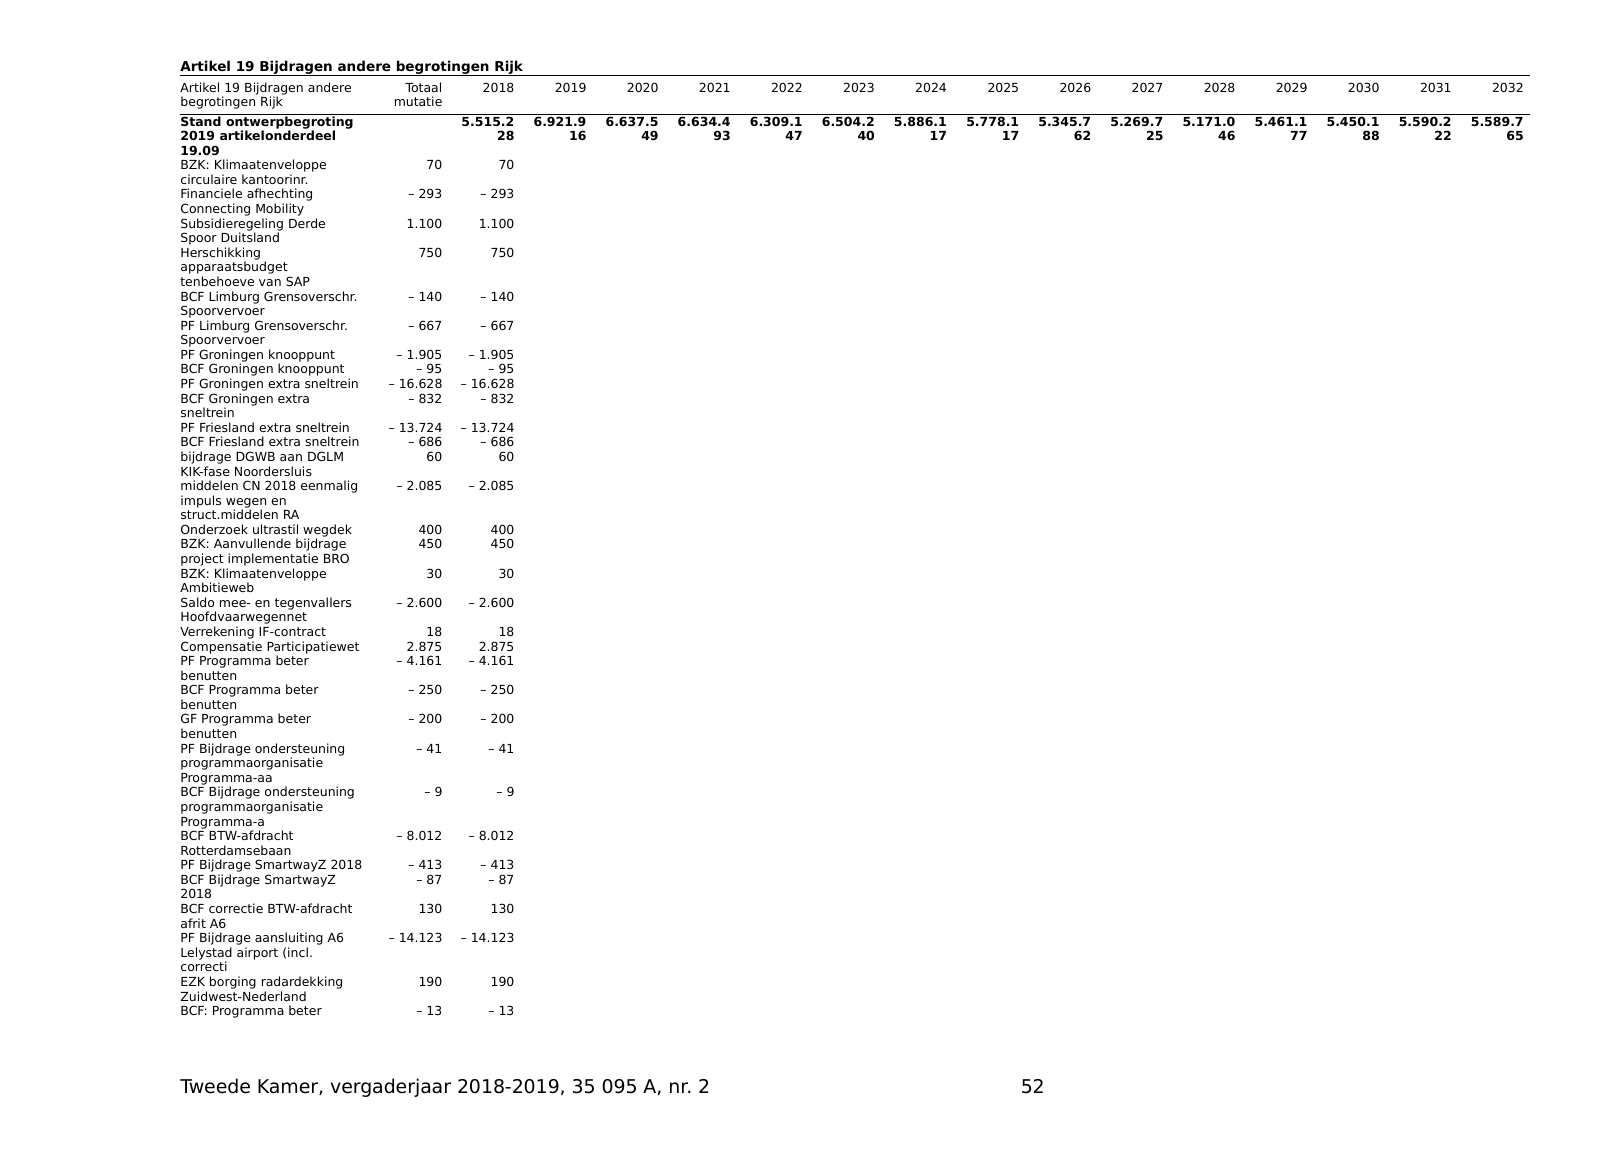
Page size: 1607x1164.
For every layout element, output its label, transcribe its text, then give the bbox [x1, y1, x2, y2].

table_cell [1025, 348, 1097, 362]
table_cell PF Programma beter benutten [180, 654, 363, 683]
table_cell [1385, 421, 1457, 435]
table_cell [1241, 187, 1313, 216]
table_cell [809, 377, 881, 391]
table_cell [1097, 377, 1169, 391]
table_cell 5.515.228 [448, 115, 520, 158]
table_cell [664, 931, 736, 975]
table_cell [1097, 639, 1169, 654]
table_cell [953, 639, 1025, 654]
table_cell [1241, 435, 1313, 450]
table_cell [592, 348, 664, 362]
table_cell Financiele afhechting Connecting Mobility [180, 187, 363, 216]
table_cell [592, 523, 664, 537]
table_cell [520, 931, 592, 975]
table_cell [736, 975, 808, 1004]
table_cell PF Bijdrage SmartwayZ 2018 [180, 858, 363, 873]
table_cell [1025, 319, 1097, 348]
table_cell [1025, 435, 1097, 450]
table_cell [664, 975, 736, 1004]
table_cell [1169, 377, 1241, 391]
table_cell [520, 187, 592, 216]
table_cell [809, 523, 881, 537]
table_cell [592, 289, 664, 318]
table_cell [1457, 216, 1529, 246]
table_cell [1457, 785, 1529, 829]
table_cell [953, 785, 1025, 829]
table_cell [736, 873, 808, 902]
table_cell [1457, 362, 1529, 377]
table_cell [1025, 566, 1097, 596]
table_cell – 41 [363, 741, 448, 785]
table_cell [1169, 391, 1241, 421]
table_cell [520, 391, 592, 421]
table_cell [664, 523, 736, 537]
table_cell [592, 902, 664, 931]
table_cell [1241, 523, 1313, 537]
table_cell – 8.012 [448, 829, 520, 858]
table_cell 190 [363, 975, 448, 1004]
table_cell [1385, 187, 1457, 216]
table_cell [736, 785, 808, 829]
table_cell [881, 829, 953, 858]
table_cell [1025, 421, 1097, 435]
table_cell [1097, 348, 1169, 362]
table_cell [1025, 639, 1097, 654]
table_cell [1169, 246, 1241, 289]
table_cell [1457, 377, 1529, 391]
table_cell [809, 187, 881, 216]
table_cell [736, 435, 808, 450]
table_cell [1241, 246, 1313, 289]
table_cell 2019 [520, 76, 592, 114]
table_cell [664, 435, 736, 450]
table_cell [1385, 435, 1457, 450]
table_cell [809, 683, 881, 712]
table_cell [881, 741, 953, 785]
table_cell [664, 289, 736, 318]
table_cell – 2.600 [448, 596, 520, 625]
table_cell [664, 566, 736, 596]
table_cell [1241, 683, 1313, 712]
table_cell [1313, 975, 1385, 1004]
table_cell [520, 596, 592, 625]
table_cell [736, 712, 808, 741]
table_cell – 250 [448, 683, 520, 712]
table_cell [1457, 902, 1529, 931]
table_cell – 13.724 [448, 421, 520, 435]
table_cell 2.875 [363, 639, 448, 654]
table_cell [809, 873, 881, 902]
table_cell [1241, 654, 1313, 683]
table_cell [953, 741, 1025, 785]
table_cell 6.504.240 [809, 115, 881, 158]
table_cell – 1.905 [448, 348, 520, 362]
table_cell [1169, 712, 1241, 741]
table_cell [953, 829, 1025, 858]
table_cell [1457, 450, 1529, 479]
table_cell PF Groningen extra sneltrein [180, 377, 363, 391]
table_cell 400 [363, 523, 448, 537]
table_cell [664, 902, 736, 931]
table_cell [664, 362, 736, 377]
table_cell 190 [448, 975, 520, 1004]
table_cell [1313, 931, 1385, 975]
table_cell [1457, 829, 1529, 858]
table_cell [363, 115, 448, 158]
table_cell [809, 348, 881, 362]
table_cell Herschikking apparaatsbudget tenbehoeve van SAP [180, 246, 363, 289]
table_cell [520, 741, 592, 785]
table_cell – 16.628 [363, 377, 448, 391]
table_cell 18 [448, 625, 520, 639]
table_cell BCF Limburg Grensoverschr. Spoorvervoer [180, 289, 363, 318]
table_cell GF Programma beter benutten [180, 712, 363, 741]
table_cell [1025, 975, 1097, 1004]
table_cell 5.171.046 [1169, 115, 1241, 158]
table_cell [1169, 537, 1241, 566]
table_cell PF Bijdrage aansluiting A6 Lelystad airport (incl. correcti [180, 931, 363, 975]
table_cell [1313, 712, 1385, 741]
table_cell 2024 [881, 76, 953, 114]
table_cell [1385, 391, 1457, 421]
table_cell [1313, 377, 1385, 391]
table_cell [881, 435, 953, 450]
table_cell [1025, 931, 1097, 975]
table_cell – 2.600 [363, 596, 448, 625]
table_cell [736, 246, 808, 289]
table_cell [953, 523, 1025, 537]
table_cell [1313, 829, 1385, 858]
table_cell [520, 421, 592, 435]
table_cell 5.461.177 [1241, 115, 1313, 158]
table_cell [1169, 625, 1241, 639]
table_cell [809, 479, 881, 523]
table_cell – 832 [448, 391, 520, 421]
table_cell [1241, 873, 1313, 902]
table_cell 450 [448, 537, 520, 566]
table_cell [736, 537, 808, 566]
table_cell [736, 1004, 808, 1018]
table_cell [953, 625, 1025, 639]
table_cell [809, 319, 881, 348]
table_cell [520, 246, 592, 289]
table_cell 5.589.765 [1457, 115, 1529, 158]
table_cell [881, 187, 953, 216]
table_cell [1025, 377, 1097, 391]
table_cell [881, 873, 953, 902]
table_cell [953, 348, 1025, 362]
table_cell [1313, 523, 1385, 537]
table_cell [1097, 858, 1169, 873]
table_cell [1457, 975, 1529, 1004]
table_cell 2031 [1385, 76, 1457, 114]
table_cell – 14.123 [448, 931, 520, 975]
table_cell [736, 362, 808, 377]
table_cell [809, 829, 881, 858]
table_cell [1097, 931, 1169, 975]
table_cell [1457, 639, 1529, 654]
table_cell [1457, 289, 1529, 318]
table_cell [1025, 537, 1097, 566]
table_cell [1457, 873, 1529, 902]
table_cell [1385, 625, 1457, 639]
table_cell [664, 246, 736, 289]
table_cell [1385, 319, 1457, 348]
table_cell [1457, 158, 1529, 187]
table_cell Artikel 19 Bijdragen andere begrotingen Rijk [180, 76, 363, 114]
table_cell 60 [448, 450, 520, 479]
table_cell [736, 625, 808, 639]
table_cell [1169, 596, 1241, 625]
table_cell Subsidieregeling Derde Spoor Duitsland [180, 216, 363, 246]
table_cell [520, 289, 592, 318]
table_cell [1457, 931, 1529, 975]
table_cell [881, 362, 953, 377]
table_cell [736, 450, 808, 479]
table_cell [1241, 625, 1313, 639]
table_cell [1385, 537, 1457, 566]
table_cell 60 [363, 450, 448, 479]
table_cell [953, 158, 1025, 187]
table_cell [809, 246, 881, 289]
table_cell [520, 639, 592, 654]
table_cell [1169, 858, 1241, 873]
table_cell [664, 873, 736, 902]
table_cell [881, 319, 953, 348]
table_cell [1169, 741, 1241, 785]
table_cell [1025, 158, 1097, 187]
table_cell [592, 829, 664, 858]
table_cell [881, 639, 953, 654]
table_cell 130 [448, 902, 520, 931]
table_cell [664, 741, 736, 785]
table_cell [736, 187, 808, 216]
table_cell [1385, 639, 1457, 654]
table_cell – 413 [448, 858, 520, 873]
table_cell [1169, 479, 1241, 523]
table_cell [1025, 246, 1097, 289]
table_cell [1097, 362, 1169, 377]
table_cell [1385, 829, 1457, 858]
table_cell [1385, 741, 1457, 785]
table_cell [592, 216, 664, 246]
table_cell [592, 1004, 664, 1018]
table_cell [1313, 596, 1385, 625]
table_cell [1457, 741, 1529, 785]
table_cell 750 [448, 246, 520, 289]
table_cell Verrekening IF-contract [180, 625, 363, 639]
table_cell [1169, 421, 1241, 435]
table_cell [592, 479, 664, 523]
table_cell [1313, 683, 1385, 712]
table_cell 750 [363, 246, 448, 289]
table_cell BZK: Aanvullende bijdrage project implementatie BRO [180, 537, 363, 566]
table_cell [809, 654, 881, 683]
table_cell [953, 377, 1025, 391]
table_cell BCF correctie BTW-afdracht afrit A6 [180, 902, 363, 931]
table_cell [1241, 158, 1313, 187]
table_cell [809, 902, 881, 931]
table_cell [1385, 902, 1457, 931]
table_cell [953, 391, 1025, 421]
table_cell [520, 975, 592, 1004]
table_cell [664, 537, 736, 566]
table_cell [1169, 216, 1241, 246]
table_cell [1097, 523, 1169, 537]
table_cell – 140 [448, 289, 520, 318]
table_cell [1457, 566, 1529, 596]
table_cell [953, 216, 1025, 246]
table_cell [1241, 712, 1313, 741]
table_cell [1241, 566, 1313, 596]
table_cell PF Friesland extra sneltrein [180, 421, 363, 435]
table_cell [736, 858, 808, 873]
table_cell [1025, 858, 1097, 873]
table_cell [953, 683, 1025, 712]
table_cell 5.345.762 [1025, 115, 1097, 158]
table_cell [1169, 348, 1241, 362]
table_cell [592, 975, 664, 1004]
table_cell [664, 421, 736, 435]
table_cell [953, 362, 1025, 377]
table_cell [1025, 712, 1097, 741]
table_cell – 13 [363, 1004, 448, 1018]
table_cell [736, 289, 808, 318]
table_cell BCF: Programma beter [180, 1004, 363, 1018]
table_cell [1241, 421, 1313, 435]
table_cell [881, 523, 953, 537]
table_cell [1097, 479, 1169, 523]
table_cell [1241, 741, 1313, 785]
table_cell [809, 639, 881, 654]
table_cell [1097, 246, 1169, 289]
table_cell [1313, 566, 1385, 596]
table_cell 2020 [592, 76, 664, 114]
table_cell [1097, 1004, 1169, 1018]
table_cell [736, 348, 808, 362]
table_cell [809, 158, 881, 187]
table_cell [1385, 566, 1457, 596]
table_cell [1169, 975, 1241, 1004]
table_cell – 1.905 [363, 348, 448, 362]
table_cell [1169, 158, 1241, 187]
table_cell 30 [363, 566, 448, 596]
table_cell [1097, 435, 1169, 450]
table_cell [881, 391, 953, 421]
table_cell [664, 319, 736, 348]
table_cell [809, 596, 881, 625]
table_cell [592, 450, 664, 479]
table_cell BZK: Klimaatenveloppe circulaire kantoorinr. [180, 158, 363, 187]
table_cell [1025, 741, 1097, 785]
table_cell [1169, 829, 1241, 858]
table_cell 2022 [736, 76, 808, 114]
table_cell – 16.628 [448, 377, 520, 391]
table_cell [520, 377, 592, 391]
table_cell [1241, 289, 1313, 318]
table_cell [520, 362, 592, 377]
table_cell [664, 158, 736, 187]
table_cell [1097, 873, 1169, 902]
table_cell [1169, 289, 1241, 318]
table_cell [953, 435, 1025, 450]
table_cell 1.100 [448, 216, 520, 246]
table_cell [1385, 712, 1457, 741]
table_cell 130 [363, 902, 448, 931]
table_cell [592, 158, 664, 187]
table_cell PF Groningen knooppunt [180, 348, 363, 362]
table_cell [1313, 319, 1385, 348]
table_cell 6.637.549 [592, 115, 664, 158]
table_cell 2025 [953, 76, 1025, 114]
table_cell [1025, 785, 1097, 829]
table_cell [1241, 450, 1313, 479]
table_cell [520, 654, 592, 683]
table_cell Saldo mee- en tegenvallers Hoofdvaarwegennet [180, 596, 363, 625]
table_cell [1313, 1004, 1385, 1018]
table_cell [1025, 479, 1097, 523]
table_cell [1241, 639, 1313, 654]
table_cell 400 [448, 523, 520, 537]
table_cell [736, 596, 808, 625]
table_cell [1457, 625, 1529, 639]
table_cell BCF BTW-afdracht Rotterdamsebaan [180, 829, 363, 858]
table_cell [953, 654, 1025, 683]
table_cell [1385, 1004, 1457, 1018]
table_cell [1241, 785, 1313, 829]
table_cell – 9 [363, 785, 448, 829]
table_cell [1169, 523, 1241, 537]
table_cell [881, 785, 953, 829]
table_cell [1241, 479, 1313, 523]
table_cell [592, 319, 664, 348]
table_cell [809, 450, 881, 479]
table_cell [664, 858, 736, 873]
table_cell – 686 [363, 435, 448, 450]
table_cell [592, 639, 664, 654]
table_cell [592, 596, 664, 625]
table_cell [953, 902, 1025, 931]
table_cell [1025, 829, 1097, 858]
table_cell [1169, 785, 1241, 829]
table_cell [664, 187, 736, 216]
table_cell – 14.123 [363, 931, 448, 975]
table_cell [736, 683, 808, 712]
table_cell [809, 421, 881, 435]
table_cell [881, 596, 953, 625]
table_cell [1385, 523, 1457, 537]
table_cell [1313, 625, 1385, 639]
table_cell [520, 902, 592, 931]
table_cell [592, 377, 664, 391]
table_cell [1457, 683, 1529, 712]
table_cell [1097, 683, 1169, 712]
table_cell [1241, 902, 1313, 931]
table_cell middelen CN 2018 eenmalig impuls wegen en struct.middelen RA [180, 479, 363, 523]
table_cell [1097, 537, 1169, 566]
table_cell [736, 829, 808, 858]
table_cell [1385, 683, 1457, 712]
table_cell [1025, 873, 1097, 902]
table_cell [881, 975, 953, 1004]
table_cell [1025, 216, 1097, 246]
table_cell [664, 712, 736, 741]
table_cell [1097, 566, 1169, 596]
table_cell [1097, 158, 1169, 187]
table_cell [520, 712, 592, 741]
table_cell [664, 596, 736, 625]
table_cell [736, 931, 808, 975]
table_cell – 2.085 [448, 479, 520, 523]
table_cell [809, 435, 881, 450]
table_cell [881, 931, 953, 975]
table_cell [1097, 741, 1169, 785]
table_cell 5.778.117 [953, 115, 1025, 158]
table_cell [1241, 348, 1313, 362]
table_cell BCF Bijdrage SmartwayZ 2018 [180, 873, 363, 902]
table_cell [1313, 450, 1385, 479]
table_cell [881, 858, 953, 873]
table_cell [664, 639, 736, 654]
table_cell [1313, 289, 1385, 318]
table_cell [664, 683, 736, 712]
table_cell [664, 654, 736, 683]
table_cell [664, 450, 736, 479]
table_cell – 4.161 [363, 654, 448, 683]
table_cell [809, 566, 881, 596]
table_cell Onderzoek ultrastil wegdek [180, 523, 363, 537]
table_cell [1097, 187, 1169, 216]
table_cell [736, 639, 808, 654]
table_cell [881, 479, 953, 523]
table_cell – 667 [363, 319, 448, 348]
table_cell [881, 216, 953, 246]
table_cell 5.450.188 [1313, 115, 1385, 158]
table_cell 5.590.222 [1385, 115, 1457, 158]
table_cell [1457, 435, 1529, 450]
table_cell [809, 785, 881, 829]
table_cell [1169, 362, 1241, 377]
table_cell [953, 1004, 1025, 1018]
table_cell [953, 479, 1025, 523]
table_cell [1313, 654, 1385, 683]
table_cell [736, 902, 808, 931]
table_cell [1169, 187, 1241, 216]
table_cell [953, 931, 1025, 975]
table_cell [953, 858, 1025, 873]
table_cell [1097, 319, 1169, 348]
table_cell [1385, 858, 1457, 873]
table_cell [1385, 873, 1457, 902]
table_cell [881, 625, 953, 639]
table_cell [953, 566, 1025, 596]
table_cell [1241, 596, 1313, 625]
table_cell [953, 712, 1025, 741]
table_cell [1385, 348, 1457, 362]
table_cell [736, 216, 808, 246]
table_cell [1313, 421, 1385, 435]
table_cell [592, 435, 664, 450]
table_cell [809, 741, 881, 785]
table_cell [1385, 362, 1457, 377]
table_cell [1313, 479, 1385, 523]
table_cell [809, 362, 881, 377]
table_cell 5.269.725 [1097, 115, 1169, 158]
table_cell [1385, 158, 1457, 187]
table_cell [953, 187, 1025, 216]
table_cell [1097, 902, 1169, 931]
table_cell [1097, 289, 1169, 318]
table_cell [736, 566, 808, 596]
table_cell 2027 [1097, 76, 1169, 114]
table_cell 70 [448, 158, 520, 187]
table_cell [953, 421, 1025, 435]
table_cell – 87 [363, 873, 448, 902]
table_cell [592, 246, 664, 289]
table_cell [953, 246, 1025, 289]
table_cell 2030 [1313, 76, 1385, 114]
table_cell 70 [363, 158, 448, 187]
table_cell [1097, 829, 1169, 858]
table_cell [1169, 683, 1241, 712]
table_cell [1025, 596, 1097, 625]
table_cell [953, 289, 1025, 318]
table_cell [664, 479, 736, 523]
table_cell [1457, 858, 1529, 873]
table_cell [881, 158, 953, 187]
table_cell [520, 435, 592, 450]
table_cell – 9 [448, 785, 520, 829]
table_cell [1025, 187, 1097, 216]
table_cell [664, 625, 736, 639]
table_cell [953, 873, 1025, 902]
table_cell [520, 785, 592, 829]
table_cell [1241, 1004, 1313, 1018]
table_cell [1169, 435, 1241, 450]
table_cell [592, 931, 664, 975]
table_cell [664, 829, 736, 858]
table_cell [881, 566, 953, 596]
table_cell [592, 785, 664, 829]
table_cell [1457, 537, 1529, 566]
table_cell [953, 537, 1025, 566]
table_cell [1025, 654, 1097, 683]
table_cell PF Bijdrage ondersteuning programmaorganisatie Programma-aa [180, 741, 363, 785]
table_cell [1385, 975, 1457, 1004]
table_cell [592, 362, 664, 377]
table_cell [1313, 348, 1385, 362]
table_cell – 87 [448, 873, 520, 902]
table_cell 2028 [1169, 76, 1241, 114]
table_cell 5.886.117 [881, 115, 953, 158]
table_cell [881, 348, 953, 362]
table_cell [1313, 216, 1385, 246]
table_cell [592, 537, 664, 566]
table_cell [1457, 479, 1529, 523]
table_cell [881, 902, 953, 931]
table_cell [881, 1004, 953, 1018]
table_cell [1169, 1004, 1241, 1018]
table_cell [809, 289, 881, 318]
table_cell [1385, 289, 1457, 318]
table_cell [1313, 639, 1385, 654]
table_cell [1313, 246, 1385, 289]
table_cell [520, 450, 592, 479]
table_cell [1385, 931, 1457, 975]
table_cell [809, 391, 881, 421]
table_cell [1241, 319, 1313, 348]
table_cell [1313, 785, 1385, 829]
table_cell [592, 873, 664, 902]
table_cell [736, 421, 808, 435]
table_cell [1385, 377, 1457, 391]
table_cell [1241, 931, 1313, 975]
table_cell [1097, 654, 1169, 683]
table_cell 2021 [664, 76, 736, 114]
table_cell [1313, 873, 1385, 902]
table_cell [1097, 216, 1169, 246]
table_cell [1313, 435, 1385, 450]
table_cell [1025, 362, 1097, 377]
table_cell [736, 523, 808, 537]
table_cell [1097, 625, 1169, 639]
table_cell [809, 975, 881, 1004]
table_cell 2026 [1025, 76, 1097, 114]
table_cell [881, 289, 953, 318]
table_cell [1385, 654, 1457, 683]
table_cell [1385, 785, 1457, 829]
table_cell 6.634.493 [664, 115, 736, 158]
table_cell [1097, 975, 1169, 1004]
table_cell [1313, 158, 1385, 187]
table_cell [1025, 625, 1097, 639]
table_cell [1457, 596, 1529, 625]
table_cell 6.309.147 [736, 115, 808, 158]
table_cell BCF Groningen knooppunt [180, 362, 363, 377]
table_cell [736, 654, 808, 683]
table_cell – 41 [448, 741, 520, 785]
table_cell [1313, 362, 1385, 377]
table_cell [1025, 289, 1097, 318]
table_cell [1457, 391, 1529, 421]
table_cell [1241, 858, 1313, 873]
table_cell [1457, 712, 1529, 741]
table_cell [809, 712, 881, 741]
table_cell [1313, 902, 1385, 931]
table_cell 6.921.916 [520, 115, 592, 158]
table_cell [664, 377, 736, 391]
table_cell [1385, 246, 1457, 289]
table_cell [664, 391, 736, 421]
table_cell – 140 [363, 289, 448, 318]
table_cell [1457, 319, 1529, 348]
table_cell BCF Programma beter benutten [180, 683, 363, 712]
table_cell [1457, 421, 1529, 435]
table_cell 1.100 [363, 216, 448, 246]
table_cell [592, 654, 664, 683]
table_cell PF Limburg Grensoverschr. Spoorvervoer [180, 319, 363, 348]
table_cell [1025, 902, 1097, 931]
table_cell [592, 741, 664, 785]
table_cell [736, 319, 808, 348]
table_cell [520, 479, 592, 523]
table_cell [520, 625, 592, 639]
table_cell [809, 625, 881, 639]
table_cell [1241, 829, 1313, 858]
table_cell [881, 421, 953, 435]
table_cell 2.875 [448, 639, 520, 654]
table_cell 2023 [809, 76, 881, 114]
table_cell [809, 931, 881, 975]
table_cell [520, 829, 592, 858]
table_cell [592, 712, 664, 741]
table_cell [520, 319, 592, 348]
table_cell – 13.724 [363, 421, 448, 435]
table_cell [953, 975, 1025, 1004]
table_cell – 686 [448, 435, 520, 450]
table_cell [1241, 975, 1313, 1004]
table_cell [520, 216, 592, 246]
table_cell [881, 537, 953, 566]
table_cell 30 [448, 566, 520, 596]
table_cell [736, 391, 808, 421]
table_cell [1457, 246, 1529, 289]
table_cell [1025, 683, 1097, 712]
table_cell [1097, 785, 1169, 829]
table_cell [520, 873, 592, 902]
table_cell [1025, 1004, 1097, 1018]
table_cell [1025, 523, 1097, 537]
table_cell [592, 683, 664, 712]
table_cell [520, 566, 592, 596]
table_cell – 200 [363, 712, 448, 741]
table_cell [809, 858, 881, 873]
table_cell [881, 712, 953, 741]
table_cell 450 [363, 537, 448, 566]
table_cell [520, 1004, 592, 1018]
table_cell 18 [363, 625, 448, 639]
table_cell – 667 [448, 319, 520, 348]
table_cell Stand ontwerpbegroting 2019 artikelonderdeel 19.09 [180, 115, 363, 158]
table_cell [592, 858, 664, 873]
table_cell 2018 [448, 76, 520, 114]
table_cell [881, 377, 953, 391]
table_cell – 293 [363, 187, 448, 216]
table_cell [1169, 873, 1241, 902]
table_cell [1385, 450, 1457, 479]
table_cell – 13 [448, 1004, 520, 1018]
table_cell – 95 [363, 362, 448, 377]
table_cell [520, 683, 592, 712]
table_cell [809, 1004, 881, 1018]
table_cell 2029 [1241, 76, 1313, 114]
table_cell [953, 319, 1025, 348]
table_cell [1313, 858, 1385, 873]
table_cell [1169, 566, 1241, 596]
table_cell [736, 377, 808, 391]
table_cell [1313, 391, 1385, 421]
table_cell BCF Friesland extra sneltrein [180, 435, 363, 450]
table_cell [1241, 537, 1313, 566]
table_cell [1025, 391, 1097, 421]
table_cell [1241, 391, 1313, 421]
table_cell [520, 348, 592, 362]
table_cell [1169, 931, 1241, 975]
table_cell BZK: Klimaatenveloppe Ambitieweb [180, 566, 363, 596]
table_cell [1385, 596, 1457, 625]
table_cell [1097, 421, 1169, 435]
table_cell [809, 537, 881, 566]
table_cell BCF Groningen extra sneltrein [180, 391, 363, 421]
table_cell [1169, 319, 1241, 348]
table_header Artikel 19 Bijdragen andere begrotingen Rijk [180, 59, 1529, 75]
table_cell [592, 391, 664, 421]
table_cell [520, 537, 592, 566]
table_cell [1097, 391, 1169, 421]
table_cell [881, 246, 953, 289]
table_cell BCF Bijdrage ondersteuning programmaorganisatie Programma-a [180, 785, 363, 829]
table_cell [664, 348, 736, 362]
table_cell [1385, 216, 1457, 246]
table_cell [1457, 654, 1529, 683]
table_cell [1457, 1004, 1529, 1018]
table_cell Totaal mutatie [363, 76, 448, 114]
table_cell – 2.085 [363, 479, 448, 523]
table_cell [1385, 479, 1457, 523]
table_cell [520, 523, 592, 537]
table_cell [1241, 362, 1313, 377]
table_cell [1457, 523, 1529, 537]
table_cell [1169, 902, 1241, 931]
table_cell [664, 1004, 736, 1018]
table_cell [736, 479, 808, 523]
table_cell [664, 785, 736, 829]
table_cell – 200 [448, 712, 520, 741]
table_cell – 832 [363, 391, 448, 421]
table_cell [1241, 216, 1313, 246]
table_cell [881, 450, 953, 479]
table_cell [1313, 187, 1385, 216]
table_cell EZK borging radardekking Zuidwest-Nederland [180, 975, 363, 1004]
table_cell – 8.012 [363, 829, 448, 858]
table_cell [1097, 712, 1169, 741]
table_cell [1097, 450, 1169, 479]
table_cell [592, 187, 664, 216]
table_cell – 413 [363, 858, 448, 873]
table_cell [1169, 450, 1241, 479]
table_cell [592, 566, 664, 596]
table_cell [1313, 537, 1385, 566]
table_cell [881, 654, 953, 683]
table_cell bijdrage DGWB aan DGLM KIK-fase Noordersluis [180, 450, 363, 479]
table_cell [953, 450, 1025, 479]
table_cell [1241, 377, 1313, 391]
table_cell [592, 625, 664, 639]
table_cell [1457, 348, 1529, 362]
table_cell – 4.161 [448, 654, 520, 683]
table_cell [520, 858, 592, 873]
table_cell [953, 596, 1025, 625]
table_cell [1097, 596, 1169, 625]
table_cell [1169, 639, 1241, 654]
table_cell [1025, 450, 1097, 479]
table_cell [1313, 741, 1385, 785]
table_cell – 293 [448, 187, 520, 216]
table_cell [664, 216, 736, 246]
table_cell Compensatie Participatiewet [180, 639, 363, 654]
table_cell [1169, 654, 1241, 683]
table_cell [881, 683, 953, 712]
table_cell [1457, 187, 1529, 216]
table_cell [520, 158, 592, 187]
table_cell [592, 421, 664, 435]
table_cell 2032 [1457, 76, 1529, 114]
table_cell – 250 [363, 683, 448, 712]
table_cell [809, 216, 881, 246]
table_cell [736, 741, 808, 785]
table_cell [736, 158, 808, 187]
table_cell – 95 [448, 362, 520, 377]
